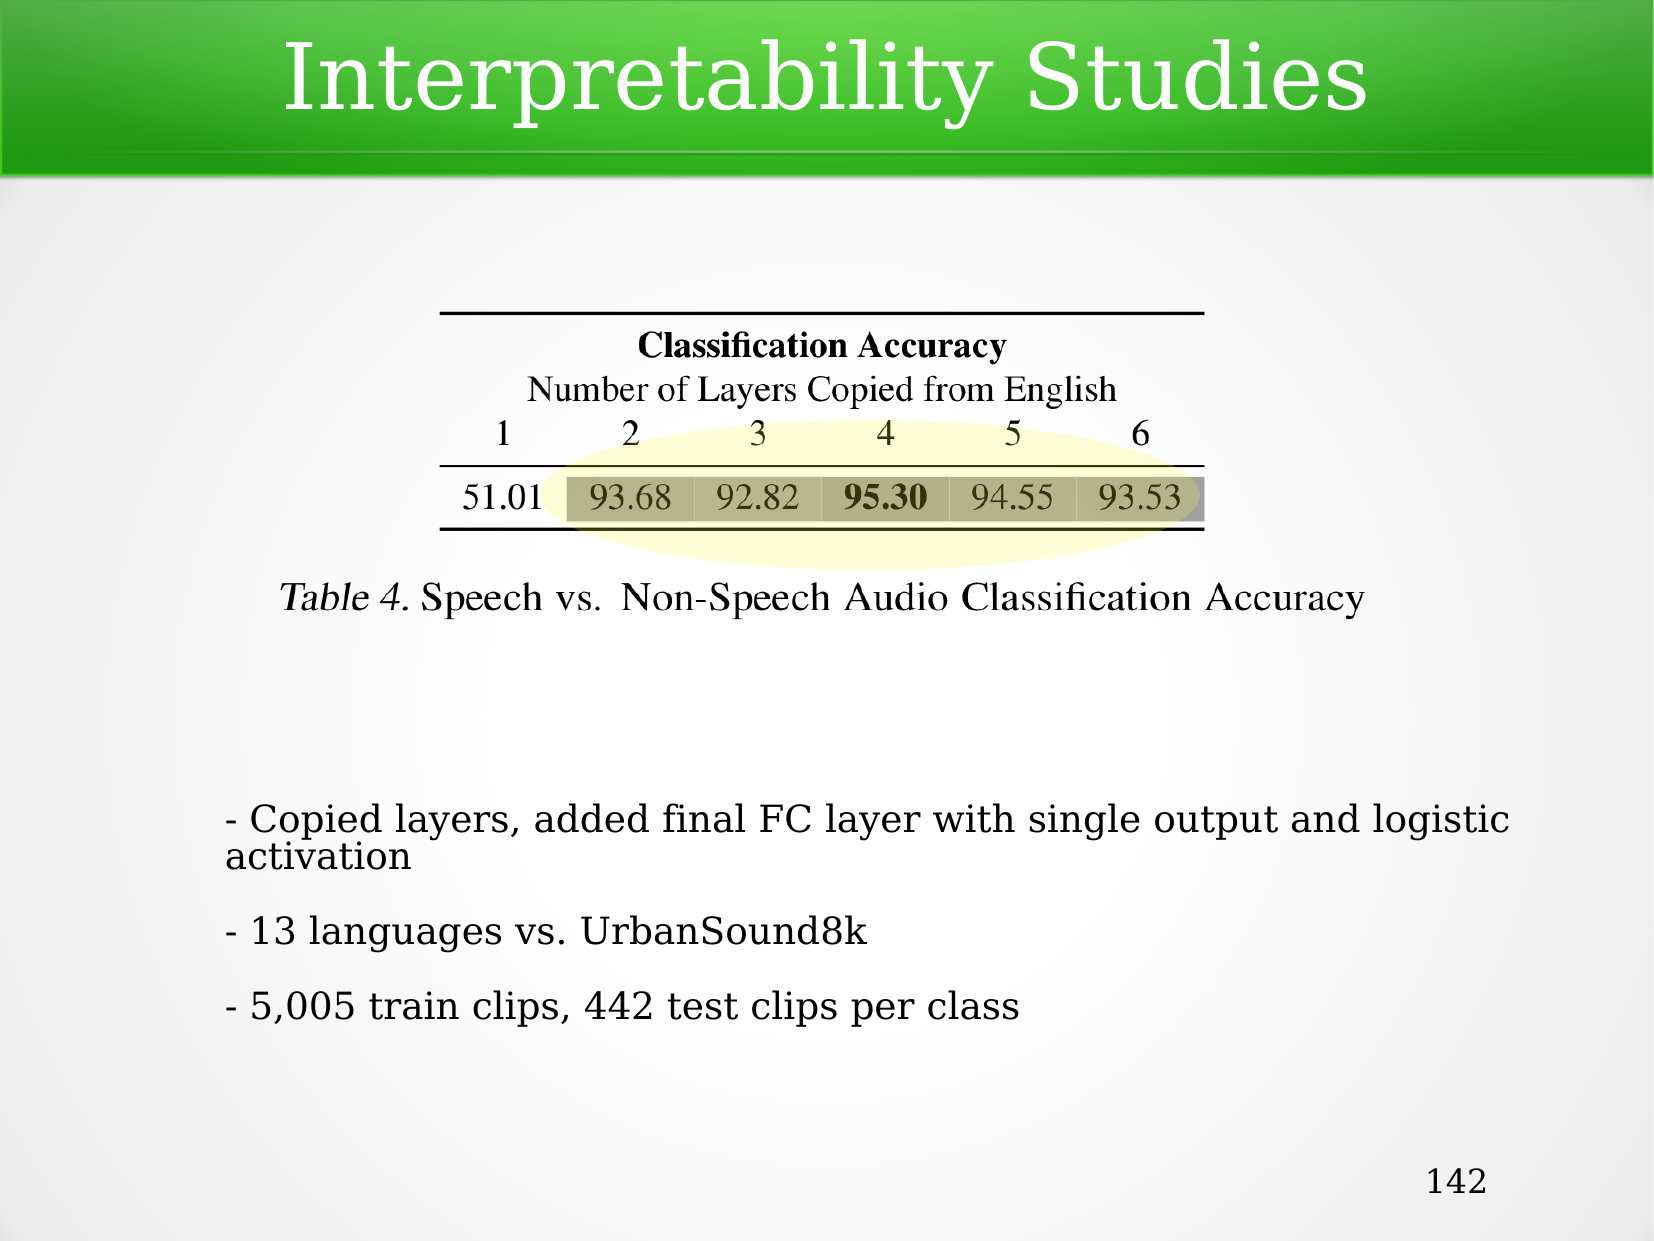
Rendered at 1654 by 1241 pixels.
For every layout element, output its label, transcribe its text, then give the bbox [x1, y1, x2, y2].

title Interpretability Studies [82, 11, 1571, 154]
text_box [539, 419, 1201, 571]
picture [0, 0, 1654, 1241]
text_box - Copied layers, added final FC layer with single output and logistic activation - 13 languages vs. UrbanSound8k - 5,005 train clips, 442 test clips per class [209, 795, 1590, 1110]
